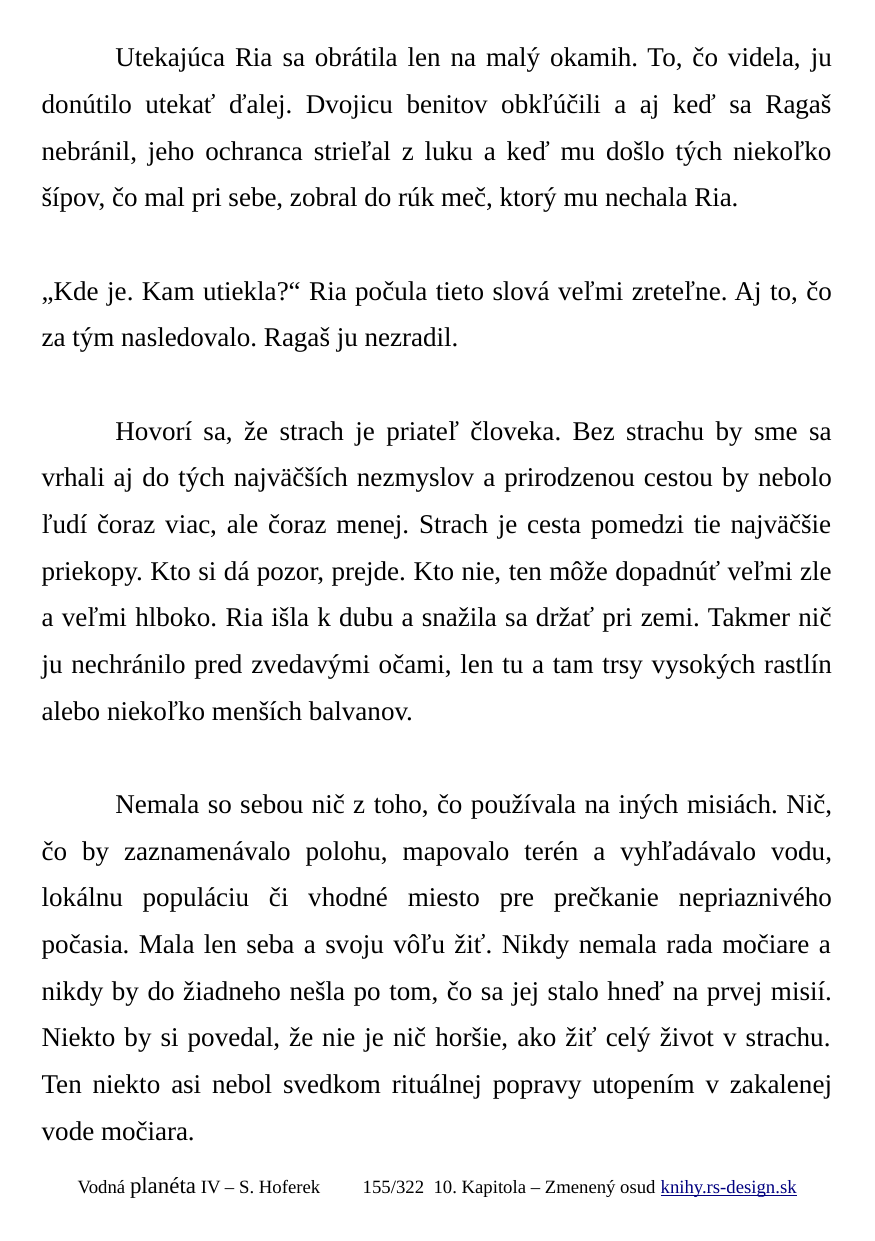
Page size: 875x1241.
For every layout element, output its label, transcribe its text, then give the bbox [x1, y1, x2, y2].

text Utekajúca Ria sa obrátila len na malý okamih. To, čo videla, ju donútilo utekať ďalej. Dvojicu benitov obkľúčili a aj keď sa Ragaš nebránil, jeho ochranca strieľal z luku a keď mu došlo tých niekoľko šípov, čo mal pri sebe, zobral do rúk meč, ktorý mu nechala Ria. [41, 41, 833, 212]
text Nemala so sebou nič z toho, čo používala na iných misiách. Nič, čo by zaznamenávalo polohu, mapovalo terén a vyhľadávalo vodu, lokálnu populáciu či vhodné miesto pre prečkanie nepriaznivého počasia. Mala len seba a svoju vôľu žiť. Nikdy nemala rada močiare a nikdy by do žiadneho nešla po tom, čo sa jej stalo hneď na prvej misií. Niekto by si povedal, že nie je nič horšie, ako žiť celý život v strachu. Ten niekto asi nebol svedkom rituálnej popravy utopením v zakalenej vode močiara. [41, 788, 833, 1146]
text „Kde je. Kam utiekla?“ Ria počula tieto slová veľmi zreteľne. Aj to, čo za tým nasledovalo. Ragaš ju nezradil. [41, 275, 833, 352]
text Hovorí sa, že strach je priateľ človeka. Bez strachu by sme sa vrhali aj do tých najväčších nezmyslov a prirodzenou cestou by nebolo ľudí čoraz viac, ale čoraz menej. Strach je cesta pomedzi tie najväčšie priekopy. Kto si dá pozor, prejde. Kto nie, ten môže dopadnúť veľmi zle a veľmi hlboko. Ria išla k dubu a snažila sa držať pri zemi. Takmer nič ju nechránilo pred zvedavými očami, len tu a tam trsy vysokých rastlín alebo niekoľko menších balvanov. [41, 415, 833, 726]
